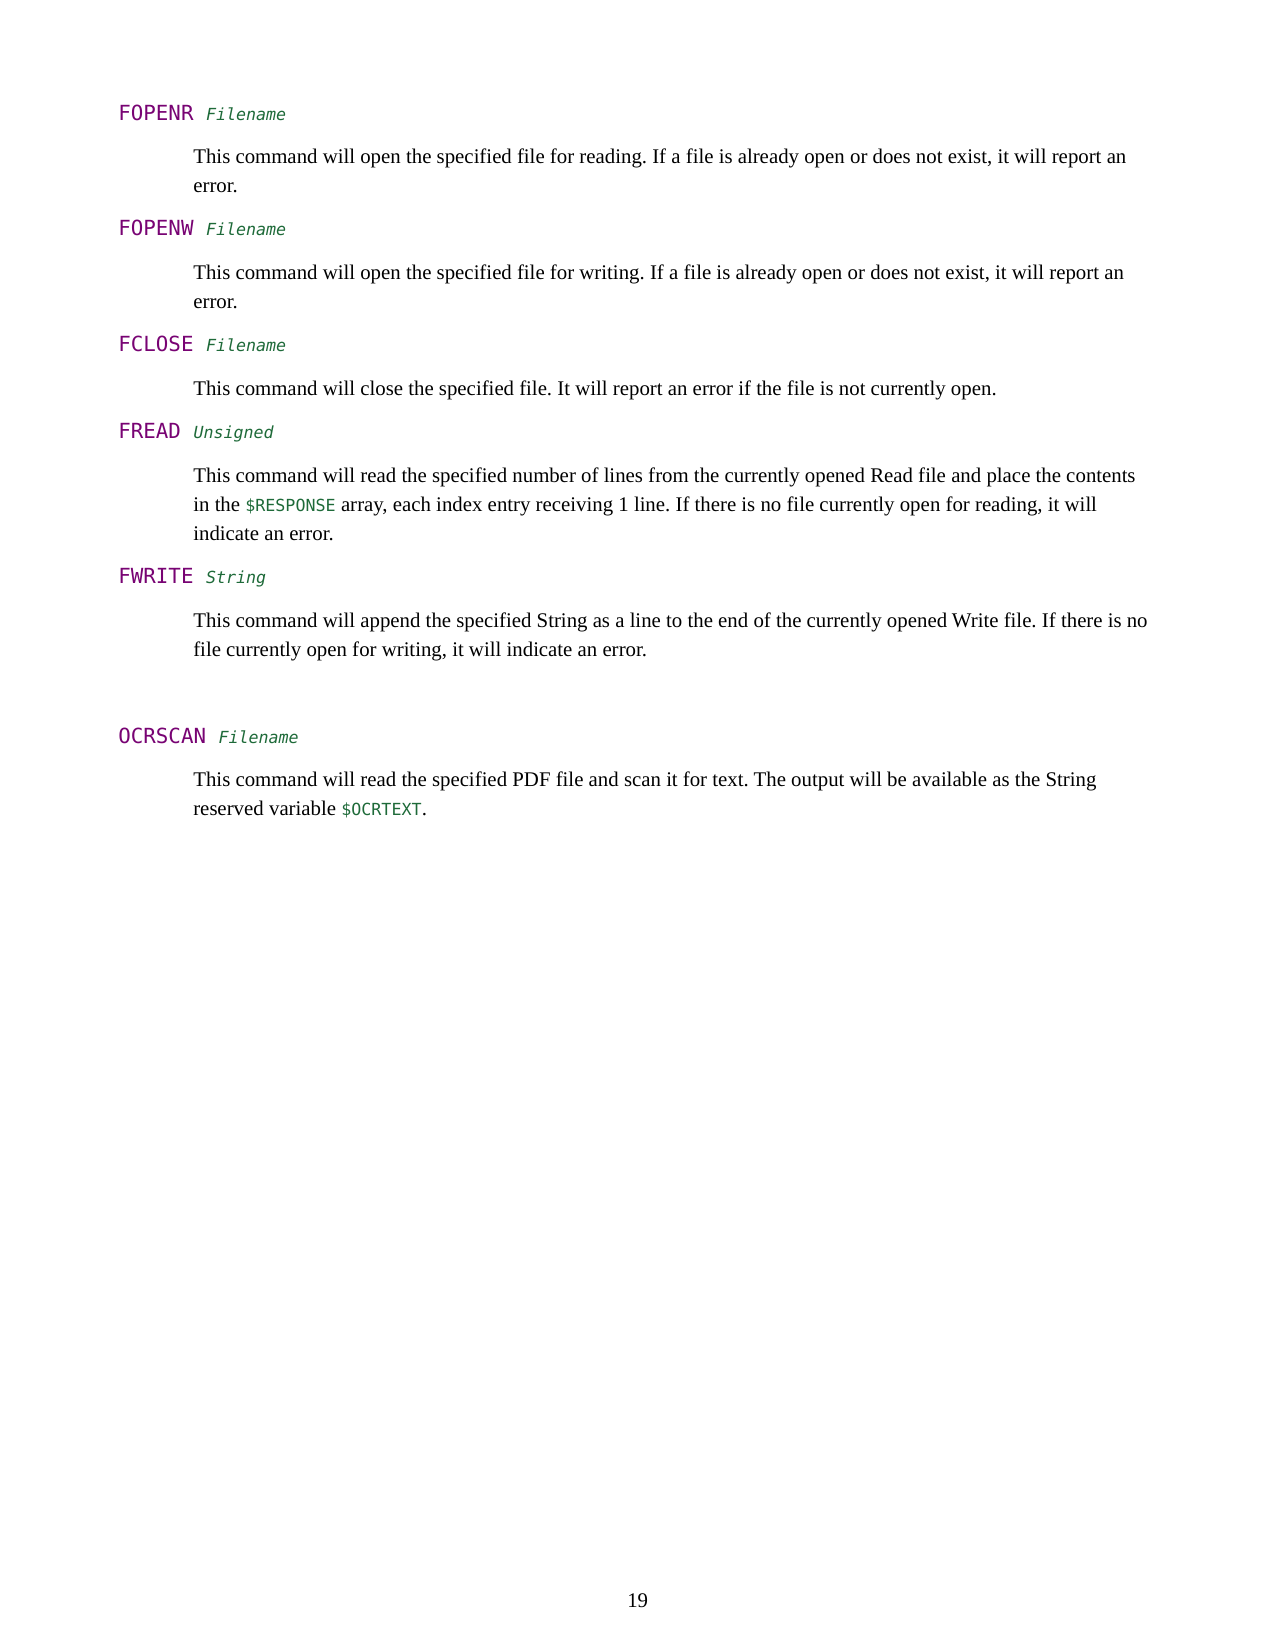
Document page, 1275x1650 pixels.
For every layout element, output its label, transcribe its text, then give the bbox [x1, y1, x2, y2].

text This command will read the specified number of lines from the currently opened Read file and place the contents in the $RESPONSE array, each index entry receiving 1 line. If there is no file currently open for reading, it will indicate an error. [193, 463, 1157, 545]
text This command will close the specified file. It will report an error if the file is not currently open. [193, 376, 1157, 400]
text FREAD Unsigned [118, 419, 1157, 444]
text OCRSCAN Filename [118, 724, 1157, 748]
text FWRITE String [118, 564, 1157, 588]
text FOPENR Filename [118, 101, 1157, 125]
text This command will read the specified PDF file and scan it for text. The output will be available as the String reserved variable $OCRTEXT. [193, 767, 1157, 820]
text This command will open the specified file for writing. If a file is already open or does not exist, it will report an error. [193, 260, 1157, 313]
text FCLOSE Filename [118, 332, 1157, 357]
text This command will append the specified String as a line to the end of the currently opened Write file. If there is no file currently open for writing, it will indicate an error. [193, 608, 1157, 661]
text This command will open the specified file for reading. If a file is already open or does not exist, it will report an error. [193, 144, 1157, 197]
text FOPENW Filename [118, 216, 1157, 241]
